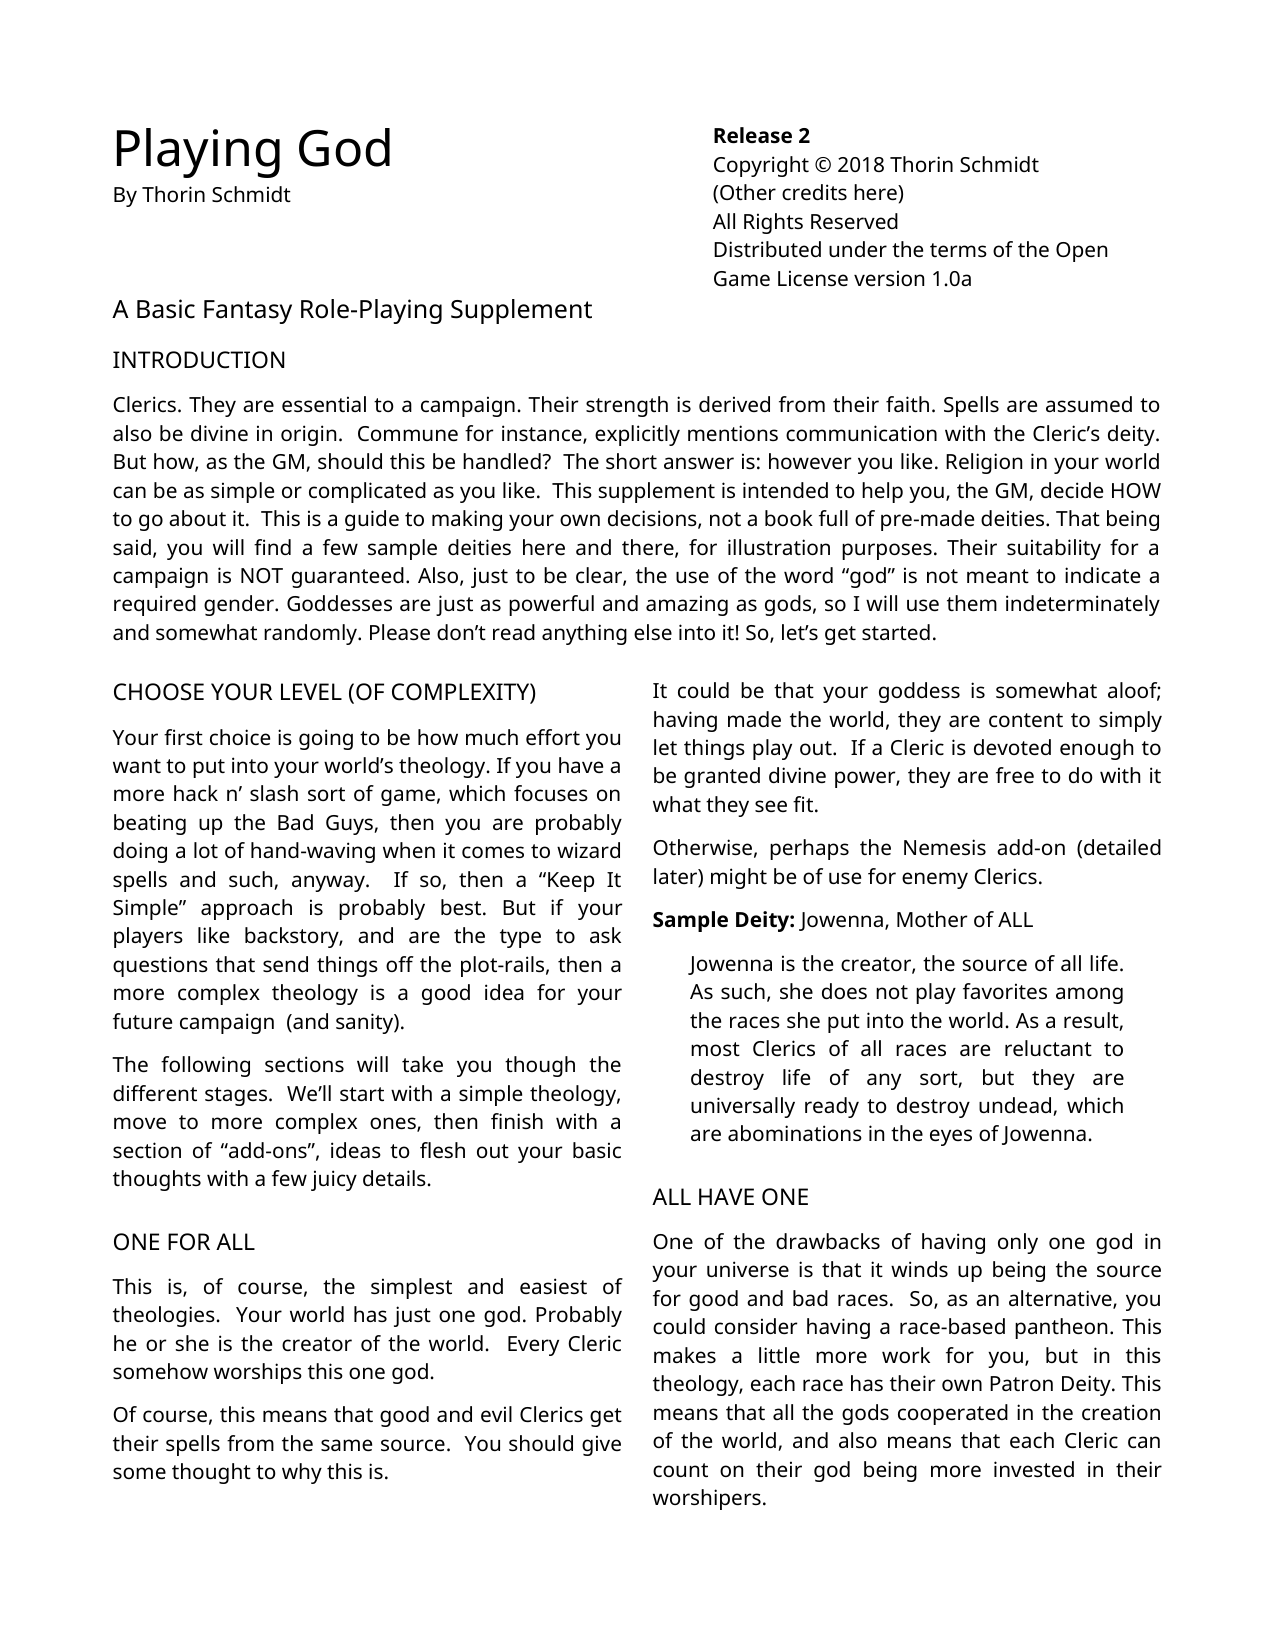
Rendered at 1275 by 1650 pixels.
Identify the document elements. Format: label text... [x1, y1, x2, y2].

text Your first choice is going to be how much effort you want to put into your world’s theology. If you have a more hack n’ slash sort of game, which focuses on beating up the Bad Guys, then you are probably doing a lot of hand-waving when it comes to wizard spells and such, anyway. If so, then a “Keep It Simple” approach is probably best. But if your players like backstory, and are the type to ask questions that send things off the plot-rails, then a more complex theology is a good idea for your future campaign (and sanity). [112, 723, 622, 1035]
text Jowenna is the creator, the source of all life. As such, she does not play favorites among the races she put into the world. As a result, most Clerics of all races are reluctant to destroy life of any sort, but they are universally ready to destroy undead, which are abominations in the eyes of Jowenna. [690, 949, 1125, 1148]
subtitle CHOOSE YOUR LEVEL (OF COMPLEXITY) [112, 676, 622, 708]
table_header Playing God By Thorin Schmidt [113, 113, 713, 292]
text It could be that your goddess is somewhat aloof; having made the world, they are content to simply let things play out. If a Cleric is devoted enough to be granted divine power, they are free to do with it what they see fit. [652, 676, 1162, 818]
text This is, of course, the simplest and easiest of theologies. Your world has just one god. Probably he or she is the creator of the world. Every Cleric somehow worships this one god. [112, 1272, 622, 1386]
table_header Release 2 Copyright © 2018 Thorin Schmidt (Other credits here) All Rights Reserved Distributed under the terms of the Open Game License version 1.0a [713, 113, 1162, 292]
text Clerics. They are essential to a campaign. Their strength is derived from their faith. Spells are assumed to also be divine in origin. Commune for instance, explicitly mentions communication with the Cleric’s deity. But how, as the GM, should this be handled? The short answer is: however you like. Religion in your world can be as simple or complicated as you like. This supplement is intended to help you, the GM, decide HOW to go about it. This is a guide to making your own decisions, not a book full of pre-made deities. That being said, you will find a few sample deities here and there, for illustration purposes. Their suitability for a campaign is NOT guaranteed. Also, just to be clear, the use of the word “god” is not meant to indicate a required gender. Goddesses are just as powerful and amazing as gods, so I will use them indeterminately and somewhat randomly. Please don’t read anything else into it! So, let’s get started. [112, 390, 1162, 646]
table_cell A Basic Fantasy Role-Playing Supplement [113, 292, 1162, 326]
text Sample Deity: Jowenna, Mother of ALL [652, 905, 1162, 934]
subtitle ONE FOR ALL [112, 1226, 622, 1257]
text Otherwise, perhaps the Nemesis add-on (detailed later) might be of use for enemy Clerics. [652, 833, 1162, 890]
text One of the drawbacks of having only one god in your universe is that it winds up being the source for good and bad races. So, as an alternative, you could consider having a race-based pantheon. This makes a little more work for you, but in this theology, each race has their own Patron Deity. This means that all the gods cooperated in the creation of the world, and also means that each Cleric can count on their god being more invested in their worshipers. [652, 1227, 1162, 1512]
subtitle ALL HAVE ONE [652, 1181, 1162, 1212]
text The following sections will take you though the different stages. We’ll start with a simple theology, move to more complex ones, then finish with a section of “add-ons”, ideas to flesh out your basic thoughts with a few juicy details. [112, 1050, 622, 1193]
subtitle INTRODUCTION [112, 344, 1162, 375]
text Of course, this means that good and evil Clerics get their spells from the same source. You should give some thought to why this is. [112, 1401, 622, 1486]
